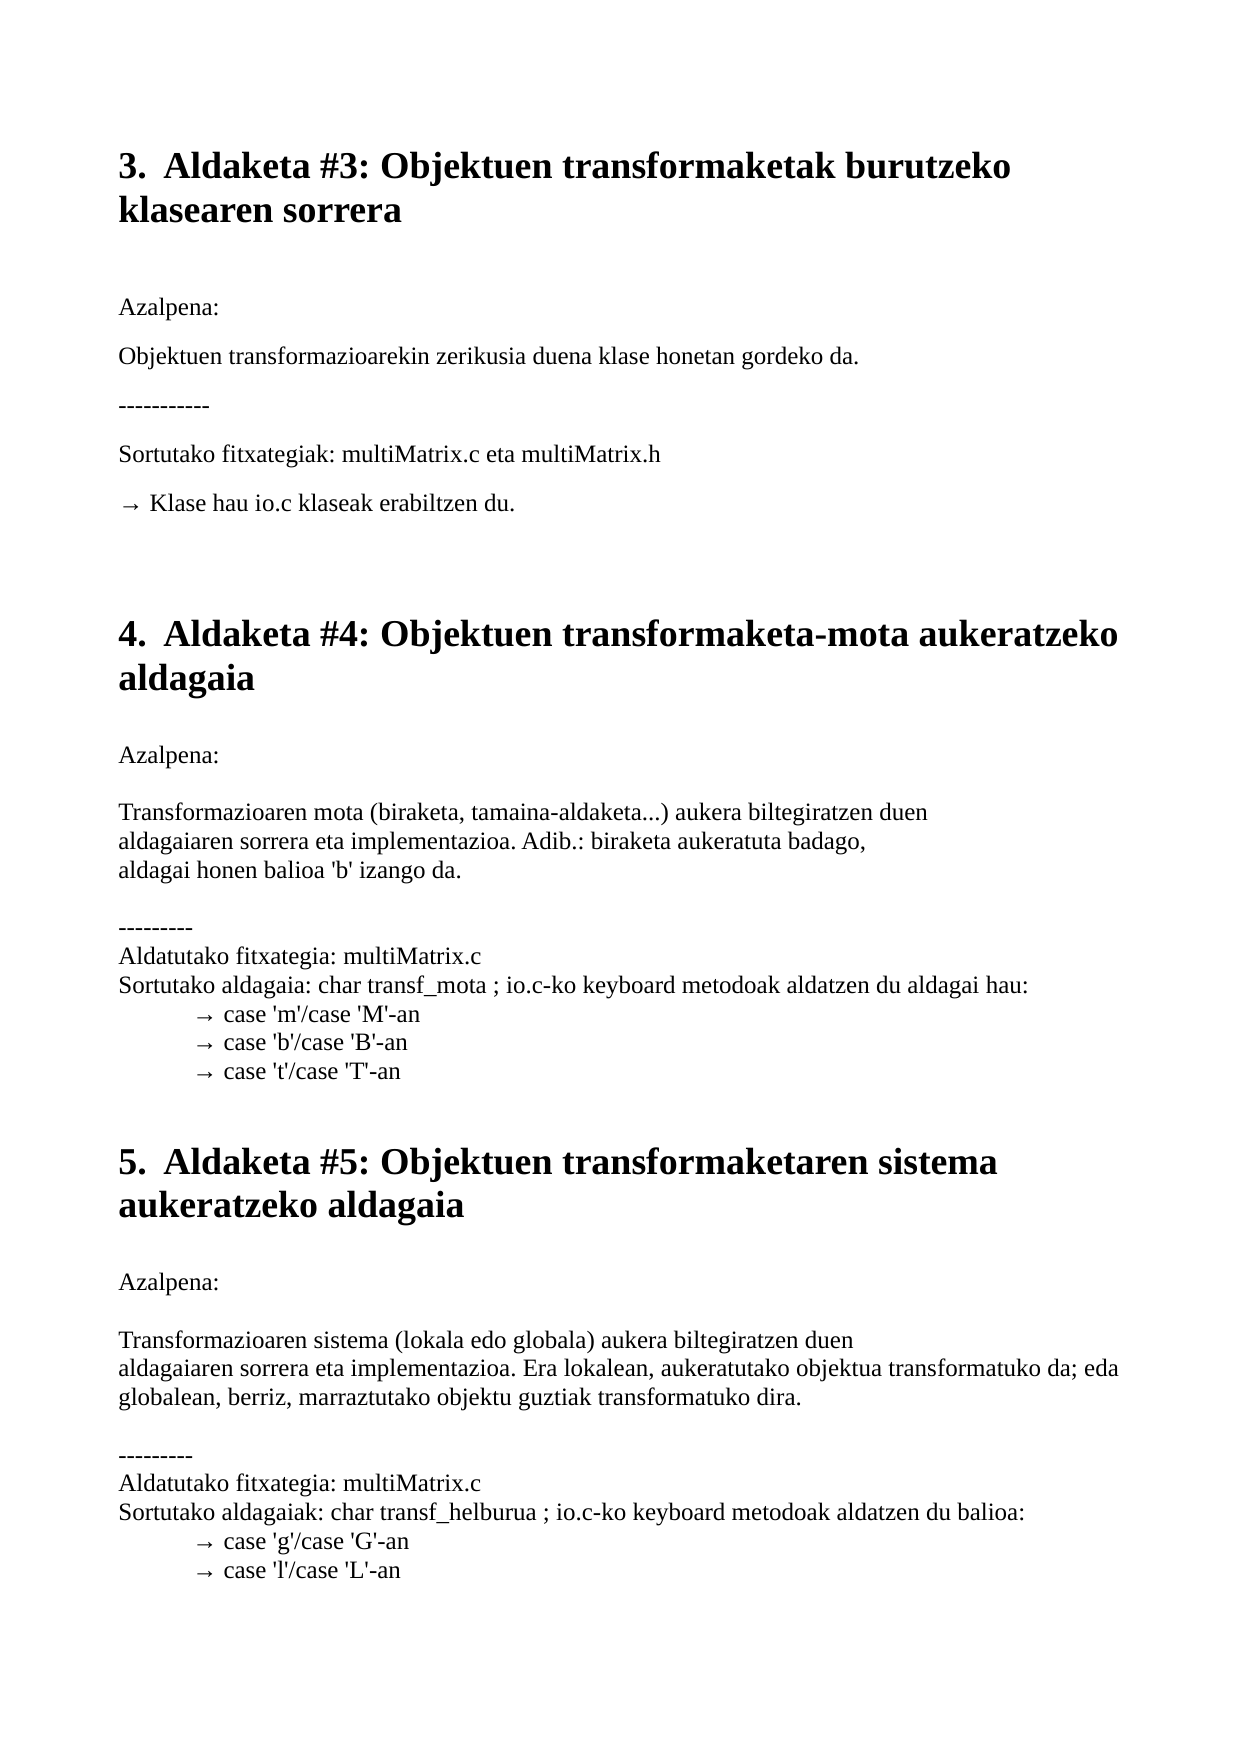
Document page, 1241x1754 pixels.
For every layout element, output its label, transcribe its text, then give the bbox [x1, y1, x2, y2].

text Aldatutako fitxategia: multiMatrix.c [118, 1468, 1122, 1497]
text → case 'l'/case 'L'-an [118, 1555, 1122, 1583]
text Transformazioaren mota (biraketa, tamaina-aldaketa...) aukera biltegiratzen duen [118, 797, 1122, 826]
text Sortutako fitxategiak: multiMatrix.c eta multiMatrix.h [118, 439, 1122, 468]
text Azalpena: [118, 292, 1122, 321]
text aldagaiaren sorrera eta implementazioa. Adib.: biraketa aukeratuta badago, [118, 826, 1122, 855]
text --------- [118, 912, 1122, 941]
text → case 'g'/case 'G'-an [118, 1526, 1122, 1555]
text Transformazioaren sistema (lokala edo globala) aukera biltegiratzen duen [118, 1325, 1122, 1353]
text aldagaiaren sorrera eta implementazioa. Era lokalean, aukeratutako objektua transformatuko da; eda globalean, berriz, marraztutako objektu guztiak transformatuko dira. [118, 1353, 1122, 1411]
text aldagai honen balioa 'b' izango da. [118, 855, 1122, 884]
text Sortutako aldagaia: char transf_mota ; io.c-ko keyboard metodoak aldatzen du aldagai hau: [118, 970, 1122, 999]
subtitle Aldaketa #4: Objektuen transformaketa-mota aukeratzeko aldagaia [118, 611, 1122, 699]
text ----------- [118, 390, 1122, 419]
text Objektuen transformazioarekin zerikusia duena klase honetan gordeko da. [118, 341, 1122, 370]
text Sortutako aldagaiak: char transf_helburua ; io.c-ko keyboard metodoak aldatzen du balioa: [118, 1497, 1122, 1526]
text Azalpena: [118, 740, 1122, 769]
subtitle Aldaketa #3: Objektuen transformaketak burutzeko klasearen sorrera [118, 143, 1122, 230]
text → Klase hau io.c klaseak erabiltzen du. [118, 488, 1122, 517]
text Aldatutako fitxategia: multiMatrix.c [118, 941, 1122, 970]
text --------- [118, 1440, 1122, 1468]
text → case 't'/case 'T'-an [118, 1056, 1122, 1085]
text → case 'b'/case 'B'-an [118, 1027, 1122, 1056]
subtitle Aldaketa #5: Objektuen transformaketaren sistema aukeratzeko aldagaia [118, 1139, 1122, 1226]
text → case 'm'/case 'M'-an [118, 999, 1122, 1027]
text Azalpena: [118, 1267, 1122, 1296]
